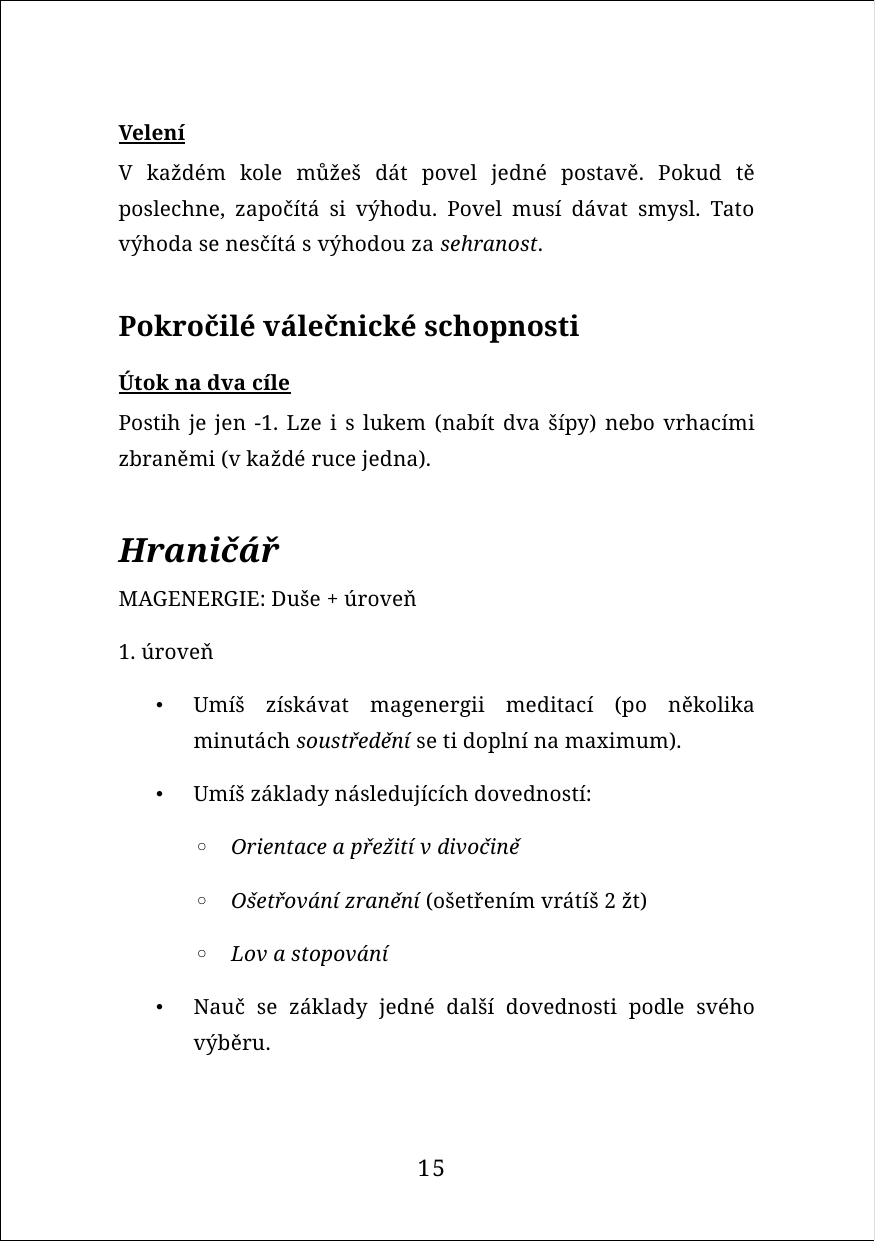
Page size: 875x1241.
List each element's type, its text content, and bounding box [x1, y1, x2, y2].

text V každém kole můžeš dát povel jedné postavě. Pokud tě poslechne, započítá si výhodu. Povel musí dávat smysl. Tato výhoda se nesčítá s výhodou za sehranost. [118, 158, 756, 258]
subtitle Pokročilé válečnické schopnosti [118, 306, 756, 345]
text 1. úroveň [118, 637, 756, 666]
subtitle Útok na dva cíle [118, 368, 756, 397]
subtitle Velení [118, 118, 756, 147]
list Umíš základy následujících dovedností: [156, 779, 756, 808]
text MAGENERGIE: Duše + úroveň [118, 584, 756, 612]
list Nauč se základy jedné další dovednosti podle svého výběru. [156, 992, 756, 1056]
subtitle Hraničář [118, 527, 756, 572]
list Umíš získávat magenergii meditací (po několika minutách soustředění se ti doplní na maximum). [156, 691, 756, 754]
text Postih je jen -1. Lze i s lukem (nabít dva šípy) nebo vrhacími zbraněmi (v každé ruce jedna). [118, 408, 756, 472]
list Orientace a přežití v divočině [193, 832, 756, 861]
list Lov a stopování [193, 939, 756, 967]
list Ošetřování zranění (ošetřením vrátíš 2 žt) [193, 886, 756, 914]
